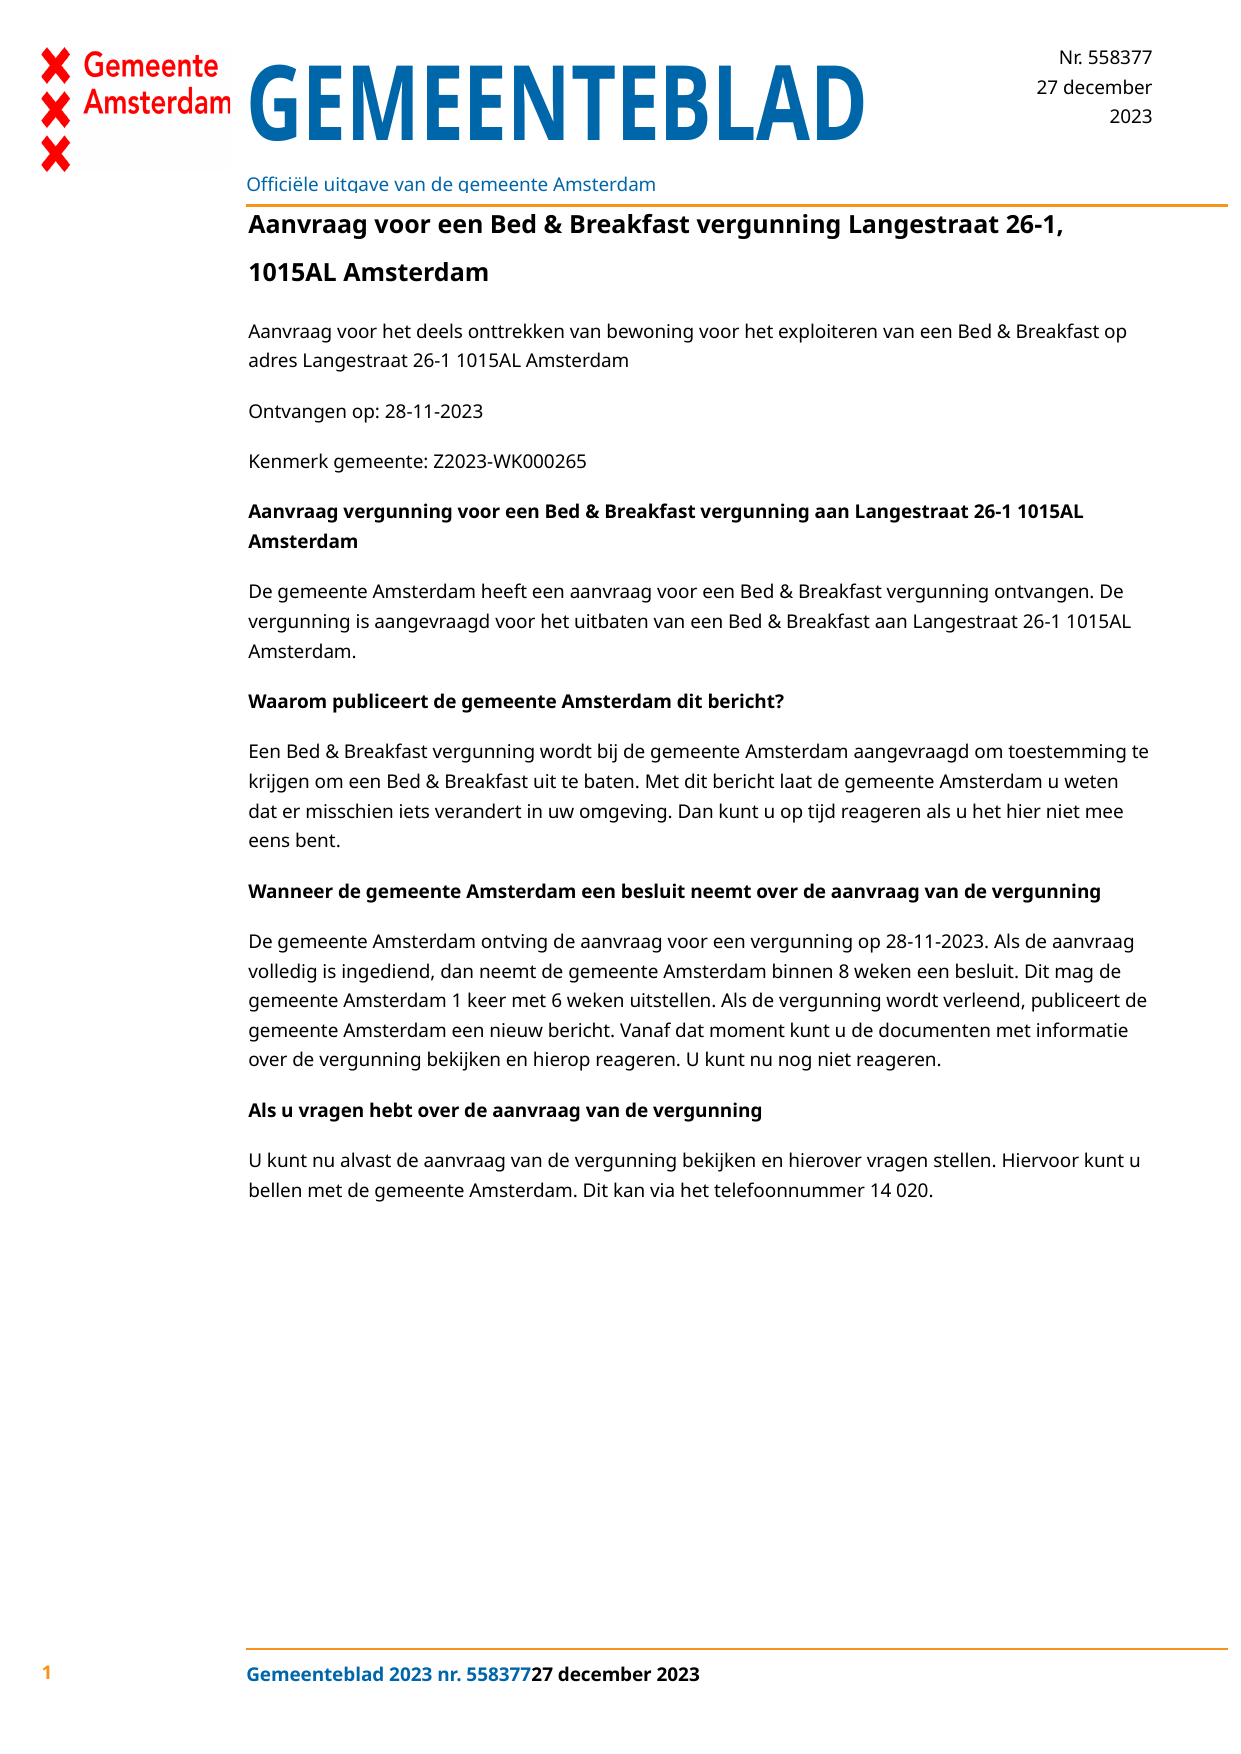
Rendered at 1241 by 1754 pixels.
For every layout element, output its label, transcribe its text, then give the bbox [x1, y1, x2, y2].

text Kenmerk gemeente: Z2023-WK000265 [248, 448, 1152, 474]
text Ontvangen op: 28-11-2023 [248, 398, 1152, 424]
text Wanneer de gemeente Amsterdam een besluit neemt over de aanvraag van de vergunning [248, 878, 1152, 904]
text Aanvraag voor een Bed & Breakfast vergunning Langestraat 26-1, 1015AL Amsterdam [248, 207, 1152, 288]
text Een Bed & Breakfast vergunning wordt bij de gemeente Amsterdam aangevraagd om toestemming te krijgen om een Bed & Breakfast uit te baten. Met dit bericht laat de gemeente Amsterdam u weten dat er misschien iets verandert in uw omgeving. Dan kunt u op tijd reageren als u het hier niet mee eens bent. [248, 739, 1152, 853]
text De gemeente Amsterdam ontving de aanvraag voor een vergunning op 28-11-2023. Als de aanvraag volledig is ingediend, dan neemt de gemeente Amsterdam binnen 8 weken een besluit. Dit mag de gemeente Amsterdam 1 keer met 6 weken uitstellen. Als de vergunning wordt verleend, publiceert de gemeente Amsterdam een nieuw bericht. Vanaf dat moment kunt u de documenten met informatie over de vergunning bekijken en hierop reageren. U kunt nu nog niet reageren. [248, 928, 1152, 1072]
text U kunt nu alvast de aanvraag van de vergunning bekijken en hierover vragen stellen. Hiervoor kunt u bellen met de gemeente Amsterdam. Dit kan via het telefoonnummer 14 020. [248, 1147, 1152, 1203]
text Als u vragen hebt over de aanvraag van de vergunning [248, 1097, 1152, 1123]
text De gemeente Amsterdam heeft een aanvraag voor een Bed & Breakfast vergunning ontvangen. De vergunning is aangevraagd voor het uitbaten van een Bed & Breakfast aan Langestraat 26-1 1015AL Amsterdam. [248, 579, 1152, 664]
picture [41, 47, 231, 172]
text Aanvraag vergunning voor een Bed & Breakfast vergunning aan Langestraat 26-1 1015AL Amsterdam [248, 499, 1152, 554]
text Aanvraag voor het deels onttrekken van bewoning voor het exploiteren van een Bed & Breakfast op adres Langestraat 26-1 1015AL Amsterdam [248, 318, 1152, 373]
text Waarom publiceert de gemeente Amsterdam dit bericht? [248, 688, 1152, 714]
